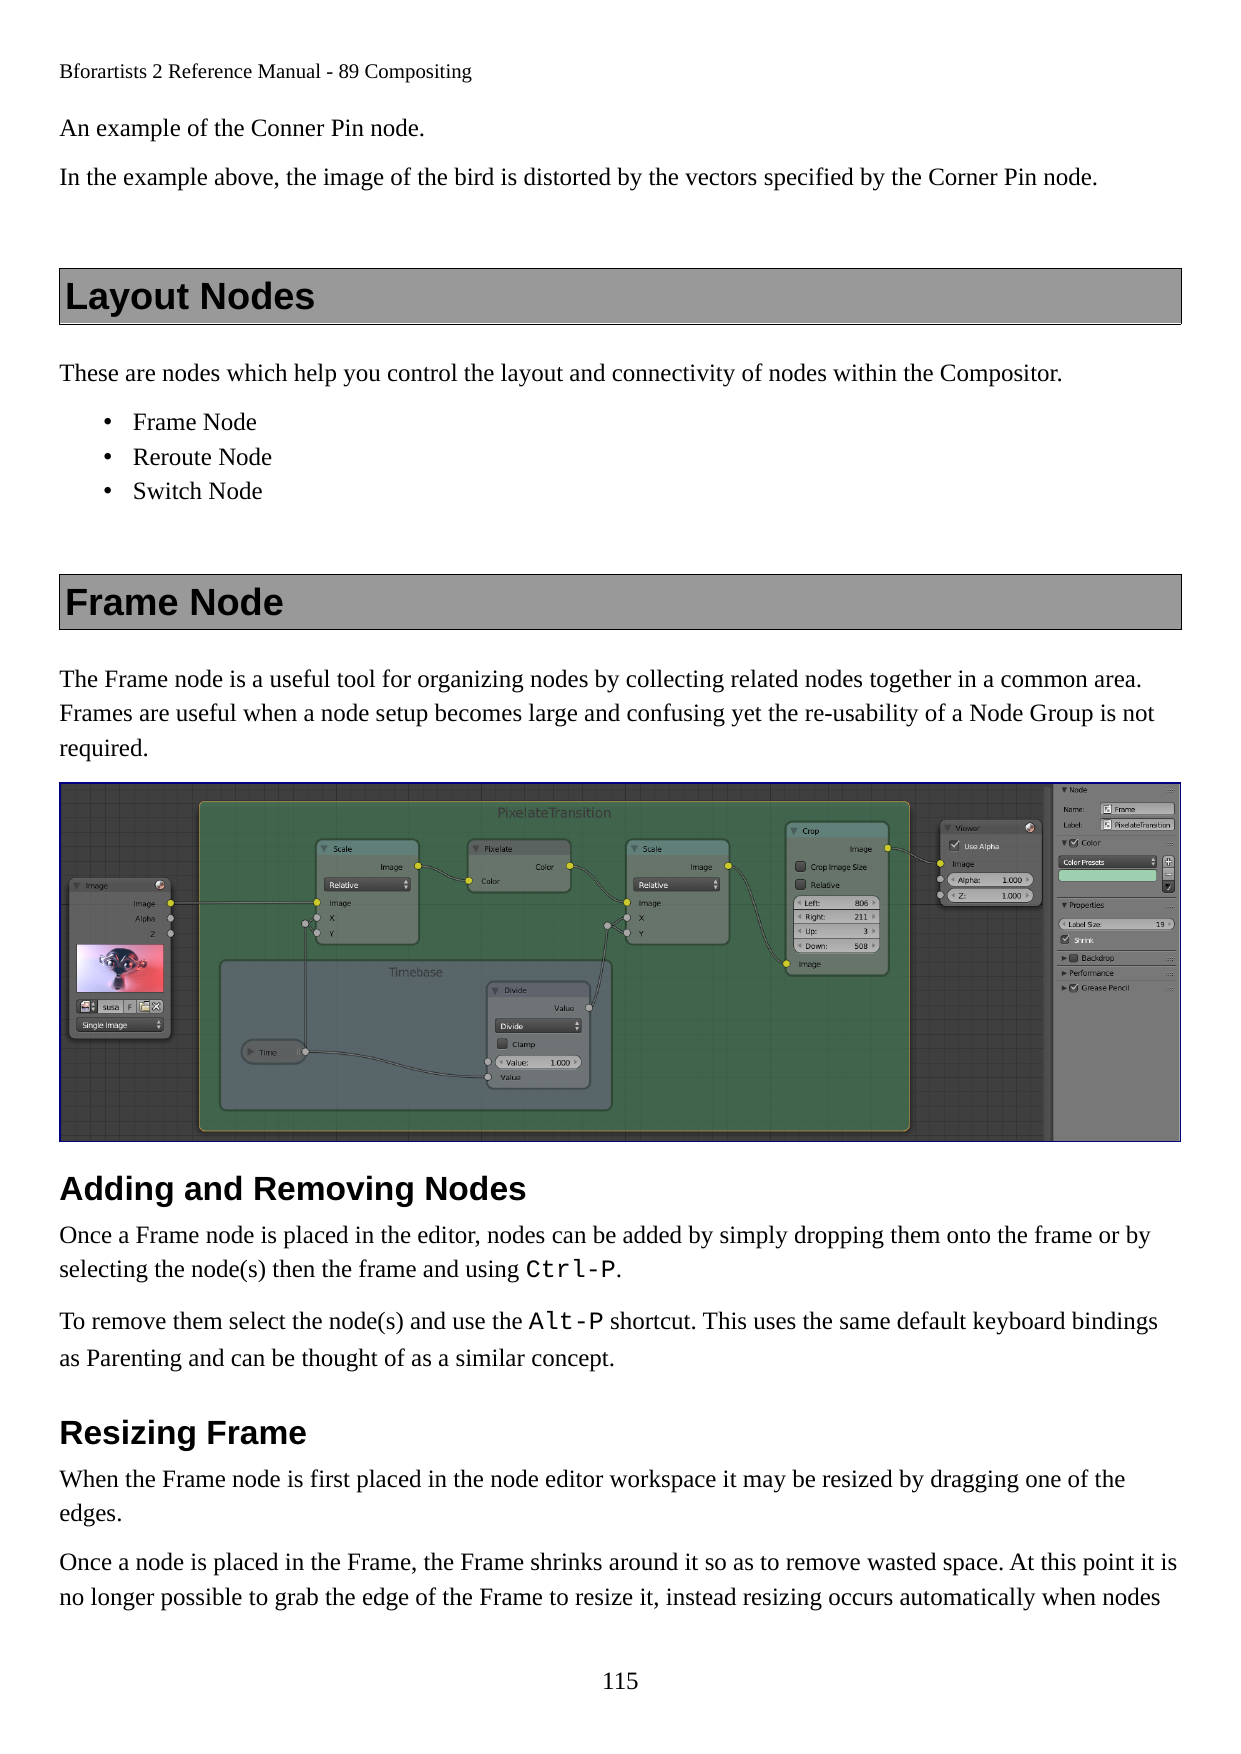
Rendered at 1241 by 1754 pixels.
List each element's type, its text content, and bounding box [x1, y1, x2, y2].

text When the Frame node is first placed in the node editor workspace it may be resized by dragging one of the edges. [59, 1464, 1181, 1527]
picture [61, 784, 1180, 1141]
text Once a node is placed in the Frame, the Frame shrinks around it so as to remove wasted space. At this point it is no longer possible to grab the edge of the Frame to resize it, instead resizing occurs automatically when nodes [59, 1547, 1181, 1611]
text An example of the Conner Pin node. [59, 113, 1181, 141]
table_header Layout Nodes [60, 269, 1181, 323]
list Switch Node [103, 476, 1181, 505]
text These are nodes which help you control the layout and connectivity of nodes within the Compositor. [59, 325, 1181, 387]
text The Frame node is a useful tool for organizing nodes by collecting related nodes together in a common area. Frames are useful when a node setup becomes large and confusing yet the re-usability of a Node Group is not required. [59, 664, 1181, 762]
list Frame Node [103, 407, 1181, 436]
subtitle Adding and Removing Nodes [59, 1169, 1181, 1208]
table_header Frame Node [60, 575, 1181, 629]
list Reroute Node [103, 442, 1181, 470]
subtitle Resizing Frame [59, 1413, 1181, 1451]
text Once a Frame node is placed in the editor, nodes can be added by simply dropping them onto the frame or by selecting the node(s) then the frame and using Ctrl-P. [59, 1220, 1181, 1285]
text In the example above, the image of the bird is distorted by the vectors specified by the Corner Pin node. [59, 162, 1181, 190]
text To remove them select the node(s) and use the Alt-P shortcut. This uses the same default keyboard bindings as Parenting and can be thought of as a similar concept. [59, 1306, 1181, 1371]
